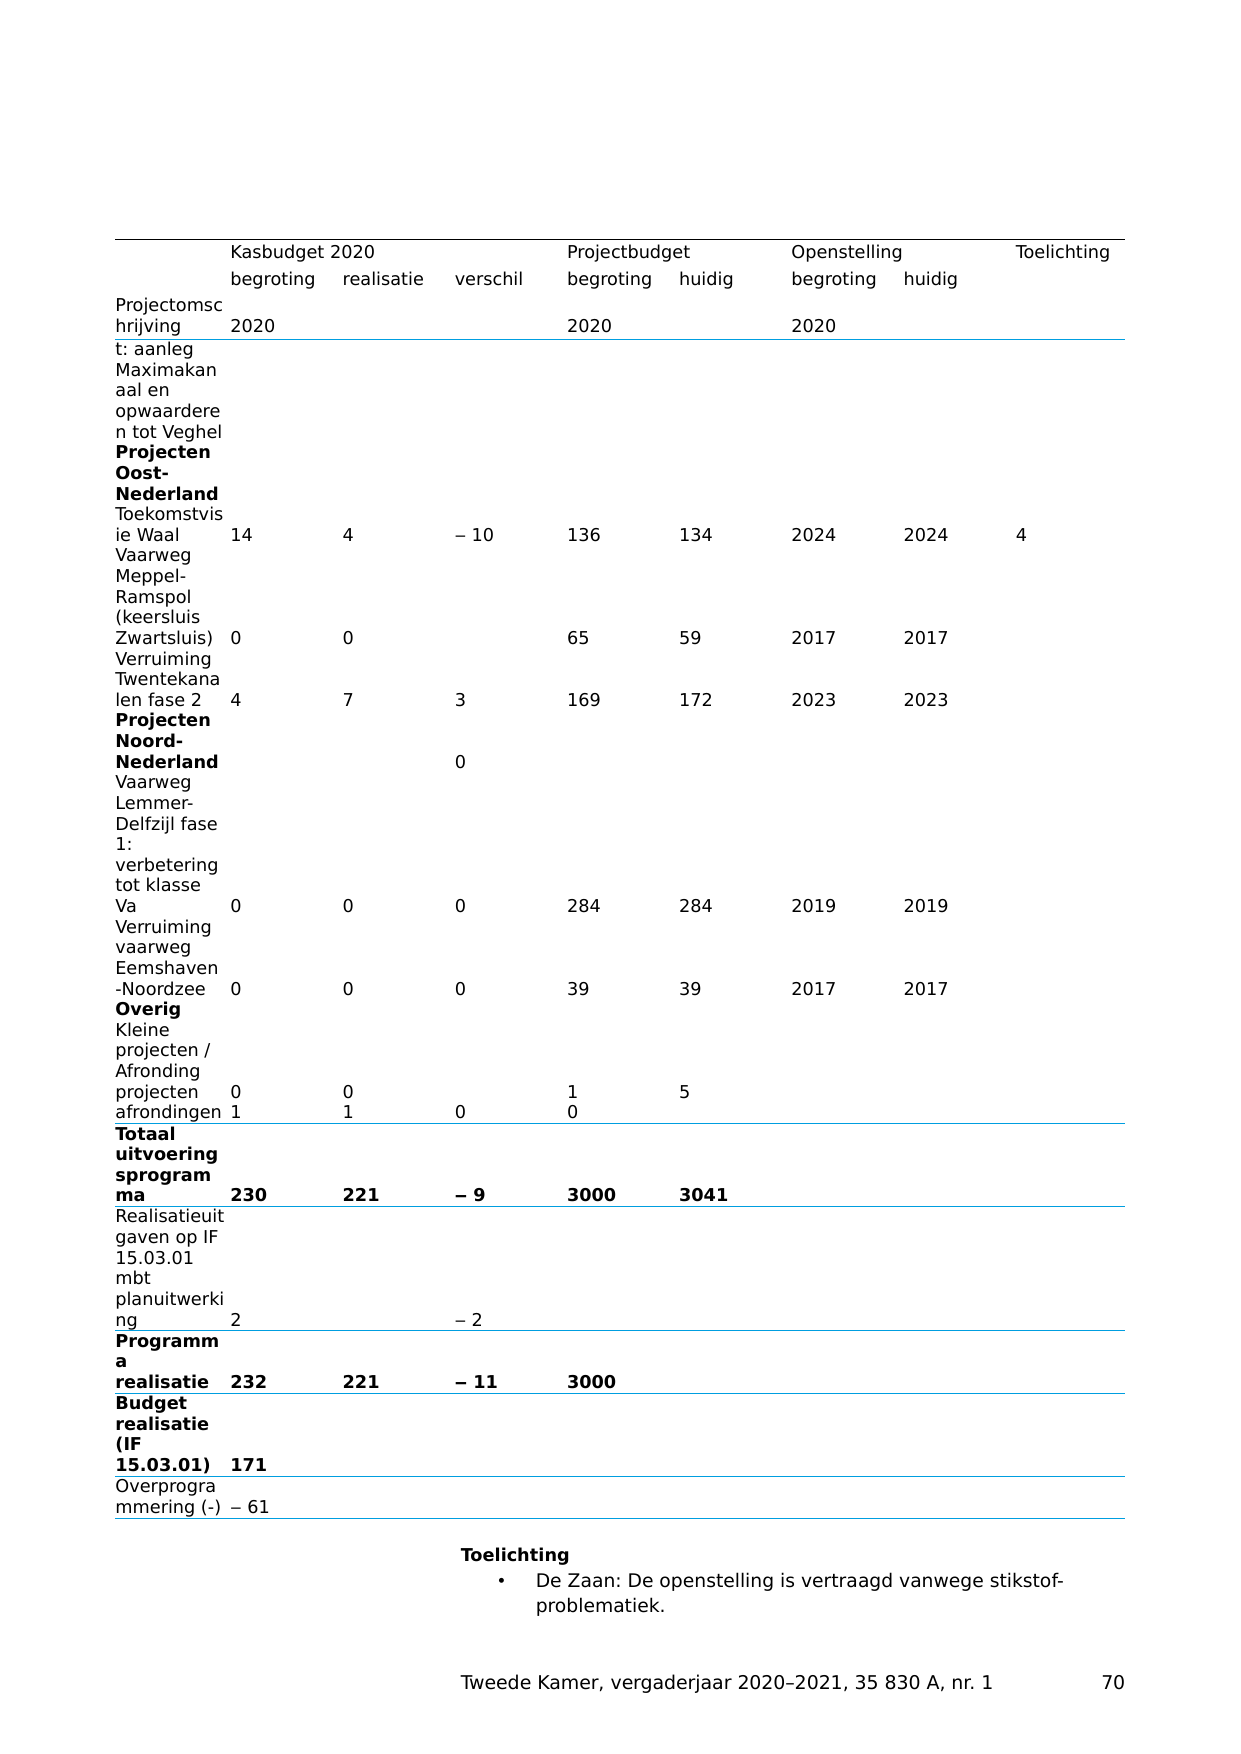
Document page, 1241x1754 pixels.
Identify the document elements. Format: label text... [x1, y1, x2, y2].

table_cell 2019 [900, 772, 1013, 917]
table_cell 65 [564, 545, 676, 648]
table_cell [676, 340, 788, 442]
table_cell Projecten Oost-Nederland [115, 442, 227, 504]
table_cell [676, 1477, 788, 1517]
table_cell [900, 1331, 1013, 1393]
table_cell Vaarweg Lemmer-Delfzijl fase 1: verbetering tot klasse Va [115, 772, 227, 917]
text Toelichting [461, 1543, 1125, 1566]
table_cell 0 [340, 545, 452, 648]
list De Zaan: De openstelling is vertraagd vanwege stikstof-problematiek. [498, 1568, 1125, 1618]
table_cell 2017 [900, 545, 1013, 648]
table_cell begroting [564, 266, 676, 292]
table_cell [564, 1477, 676, 1517]
table_cell Toekomstvisie Waal [115, 504, 227, 545]
table_cell [1013, 442, 1125, 504]
table_cell Projectbudget [564, 240, 788, 266]
table_cell [564, 999, 676, 1020]
table_cell [900, 1124, 1013, 1206]
table_cell 4 [1013, 504, 1125, 545]
table_cell 230 [227, 1124, 339, 1206]
table_cell 172 [676, 649, 788, 710]
table_cell [452, 999, 564, 1020]
table_cell [676, 1102, 788, 1123]
table_cell begroting [788, 266, 900, 292]
table_cell [452, 340, 564, 442]
table_cell [227, 340, 339, 442]
table_cell [788, 1394, 900, 1476]
table_cell 39 [564, 917, 676, 999]
table_cell [788, 1207, 900, 1330]
table_cell [1013, 1207, 1125, 1330]
table_header Tabel 35 Projectoverzicht behorende bij 15.03.01: Realisatieprogramma Hoofdvaarwegennet ((bedragen x € 1 miljoen) [115, 191, 1125, 239]
table_cell 3041 [676, 1124, 788, 1206]
table_cell 0 [452, 710, 564, 772]
table_cell 0 [452, 772, 564, 917]
table_cell [900, 710, 1013, 772]
table_cell [1013, 1102, 1125, 1123]
table_cell 0 [227, 772, 339, 917]
table_cell [676, 710, 788, 772]
table_cell 169 [564, 649, 676, 710]
table_cell Overig [115, 999, 227, 1020]
table_cell 2020 [788, 292, 900, 339]
table_cell [900, 442, 1013, 504]
table_cell [676, 292, 788, 339]
table_cell [227, 999, 339, 1020]
table_cell Vaarweg Meppel-Ramspol (keersluis Zwartsluis) [115, 545, 227, 648]
table_cell [564, 442, 676, 504]
table_cell 2024 [788, 504, 900, 545]
table_cell 1 [227, 1102, 339, 1123]
table_cell [676, 1331, 788, 1393]
table_cell [340, 292, 452, 339]
table_cell 3 [452, 649, 564, 710]
table_cell Overprogrammering (-) [115, 1477, 227, 1517]
table_cell 0 [452, 1102, 564, 1123]
table_cell [900, 1207, 1013, 1330]
table_cell [788, 1020, 900, 1102]
table_cell [788, 1102, 900, 1123]
table_cell [1013, 292, 1125, 339]
table_cell 221 [340, 1331, 452, 1393]
table_cell [788, 442, 900, 504]
table_cell [788, 1331, 900, 1393]
table_cell [452, 1394, 564, 1476]
table_cell [564, 710, 676, 772]
table_cell Budget realisatie (IF 15.03.01) [115, 1394, 227, 1476]
table_cell [115, 266, 227, 292]
table_cell [788, 340, 900, 442]
table_cell 0 [452, 917, 564, 999]
table_cell [340, 710, 452, 772]
table_cell 2017 [788, 545, 900, 648]
table_cell [1013, 710, 1125, 772]
table_cell 14 [227, 504, 339, 545]
table_cell 5 [676, 1020, 788, 1102]
table_cell Projecten Noord-Nederland [115, 710, 227, 772]
table_cell 0 [227, 1020, 339, 1102]
table_cell [340, 442, 452, 504]
table_cell 3000 [564, 1124, 676, 1206]
table_cell [1013, 1124, 1125, 1206]
table_cell ‒ 10 [452, 504, 564, 545]
table_cell [340, 1394, 452, 1476]
table_cell [1013, 545, 1125, 648]
table_cell [900, 999, 1013, 1020]
table_cell 2020 [564, 292, 676, 339]
table_cell 7 [340, 649, 452, 710]
table_cell 284 [564, 772, 676, 917]
table_cell 2019 [788, 772, 900, 917]
table_cell Programma realisatie [115, 1331, 227, 1393]
table_cell 136 [564, 504, 676, 545]
table_cell [900, 1102, 1013, 1123]
table_cell Projectomschrijving [115, 292, 227, 339]
table_cell [1013, 649, 1125, 710]
table_cell 221 [340, 1124, 452, 1206]
table_cell 4 [340, 504, 452, 545]
table_cell afrondingen [115, 1102, 227, 1123]
table_cell 232 [227, 1331, 339, 1393]
table_cell [340, 999, 452, 1020]
table_cell ‒ 11 [452, 1331, 564, 1393]
table_cell realisatie [340, 266, 452, 292]
table_cell [1013, 999, 1125, 1020]
table_cell [788, 1124, 900, 1206]
table_cell 2023 [788, 649, 900, 710]
table_cell [788, 1477, 900, 1517]
table_cell 3000 [564, 1331, 676, 1393]
table_cell 171 [227, 1394, 339, 1476]
table_cell Verruiming Twentekanalen fase 2 [115, 649, 227, 710]
table_cell 2017 [788, 917, 900, 999]
table_cell [564, 340, 676, 442]
table_cell [676, 999, 788, 1020]
table_cell [340, 1477, 452, 1517]
table_cell 2 [227, 1207, 339, 1330]
table_cell [1013, 772, 1125, 917]
table_cell [452, 1020, 564, 1102]
table_cell huidig [900, 266, 1013, 292]
table_cell [900, 1477, 1013, 1517]
table_cell Totaal uitvoeringsprogramma [115, 1124, 227, 1206]
table_cell 1 [564, 1020, 676, 1102]
table_cell ‒ 2 [452, 1207, 564, 1330]
table_cell [1013, 1020, 1125, 1102]
table_cell [564, 1207, 676, 1330]
table_cell Toelichting [1013, 240, 1125, 266]
table_cell [1013, 1477, 1125, 1517]
table_cell t: aanleg Maximakanaal en opwaarderen tot Veghel [115, 340, 227, 442]
table_cell [676, 442, 788, 504]
table_cell 0 [227, 917, 339, 999]
table_cell begroting [227, 266, 339, 292]
table_cell [900, 1394, 1013, 1476]
table_cell [1013, 917, 1125, 999]
table_cell [452, 442, 564, 504]
table_cell [564, 1394, 676, 1476]
table_cell [452, 545, 564, 648]
table_cell [1013, 1331, 1125, 1393]
table_cell [452, 292, 564, 339]
table_cell 0 [227, 545, 339, 648]
table_cell [1013, 266, 1125, 292]
table_cell 284 [676, 772, 788, 917]
table_cell [788, 999, 900, 1020]
table_cell Kasbudget 2020 [227, 240, 564, 266]
table_cell verschil [452, 266, 564, 292]
table_cell 2023 [900, 649, 1013, 710]
table_cell 1 [340, 1102, 452, 1123]
table_cell Verruiming vaarweg Eemshaven-Noordzee [115, 917, 227, 999]
table_cell [1013, 340, 1125, 442]
table_cell [676, 1394, 788, 1476]
table_cell [900, 292, 1013, 339]
table_cell [227, 442, 339, 504]
table_cell [452, 1477, 564, 1517]
table_cell [340, 340, 452, 442]
table_cell Kleine projecten / Afronding projecten [115, 1020, 227, 1102]
table_cell 2017 [900, 917, 1013, 999]
table_cell Openstelling [788, 240, 1013, 266]
table_cell Realisatieuitgaven op IF 15.03.01 mbt planuitwerking [115, 1207, 227, 1330]
table_cell ‒ 9 [452, 1124, 564, 1206]
table_cell [227, 710, 339, 772]
table_cell 2020 [227, 292, 339, 339]
table_cell 59 [676, 545, 788, 648]
table_cell [1013, 1394, 1125, 1476]
table_cell 134 [676, 504, 788, 545]
table_cell huidig [676, 266, 788, 292]
table_cell [788, 710, 900, 772]
table_cell [900, 1020, 1013, 1102]
table_cell 4 [227, 649, 339, 710]
table_cell 39 [676, 917, 788, 999]
table_cell 0 [564, 1102, 676, 1123]
table_cell 2024 [900, 504, 1013, 545]
table_cell [115, 240, 227, 266]
table_cell 0 [340, 917, 452, 999]
table_cell [340, 1207, 452, 1330]
table_cell 0 [340, 772, 452, 917]
table_cell 0 [340, 1020, 452, 1102]
table_cell [900, 340, 1013, 442]
table_cell ‒ 61 [227, 1477, 339, 1517]
table_cell [676, 1207, 788, 1330]
